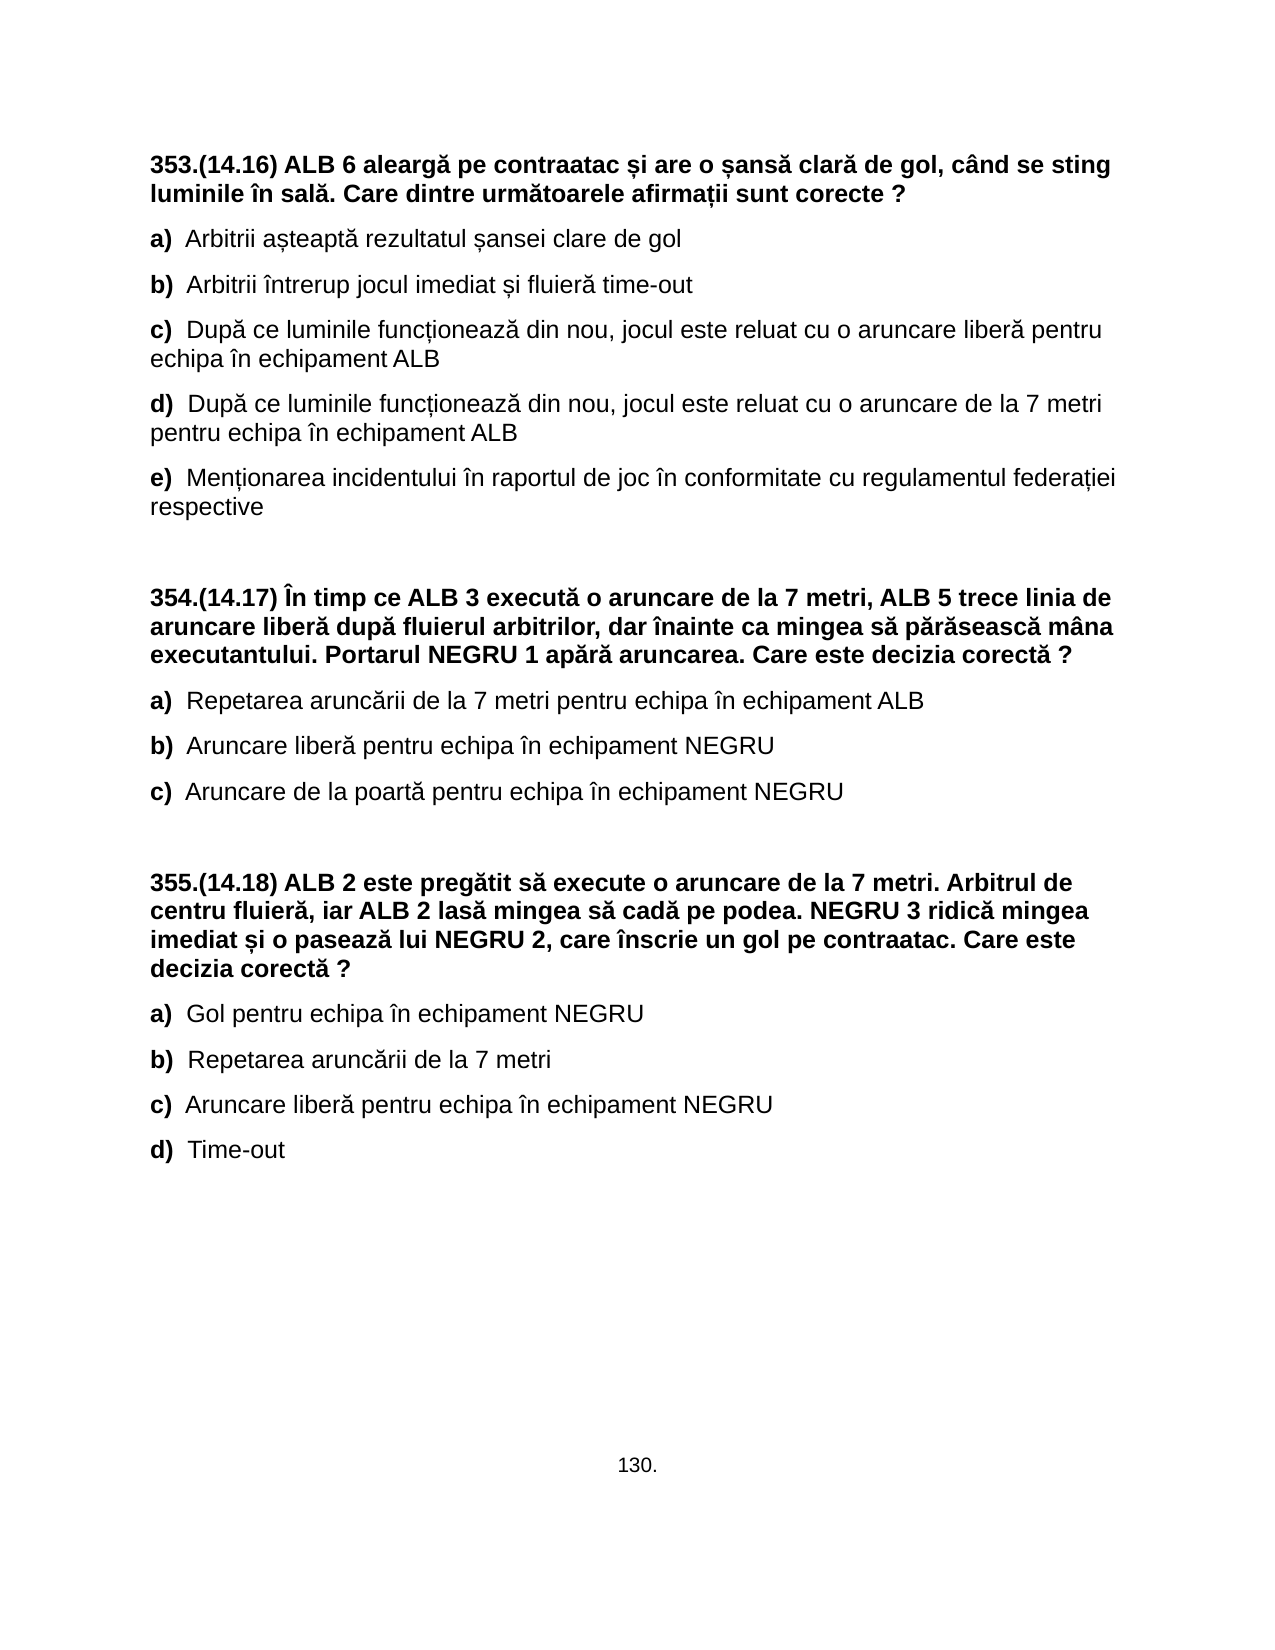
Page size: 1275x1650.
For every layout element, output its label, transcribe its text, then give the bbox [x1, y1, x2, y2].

text 130. [150, 1453, 1125, 1477]
text c) Aruncare de la poartă pentru echipa în echipament NEGRU [150, 777, 1125, 805]
text d) Time-out [150, 1135, 1125, 1164]
text b) Repetarea aruncării de la 7 metri [150, 1044, 1125, 1073]
text 353.(14.16) ALB 6 aleargă pe contraatac și are o șansă clară de gol, când se sting luminile în sală. Care dintre următoarele afirmații sunt corecte ? [150, 150, 1125, 207]
text e) Menționarea incidentului în raportul de joc în conformitate cu regulamentul federației respective [150, 463, 1125, 521]
text b) Aruncare liberă pentru echipa în echipament NEGRU [150, 731, 1125, 760]
text a) Repetarea aruncării de la 7 metri pentru echipa în echipament ALB [150, 686, 1125, 714]
text a) Arbitrii așteaptă rezultatul șansei clare de gol [150, 224, 1125, 253]
text d) După ce luminile funcționează din nou, jocul este reluat cu o aruncare de la 7 metri pentru echipa în echipament ALB [150, 389, 1125, 447]
text c) După ce luminile funcționează din nou, jocul este reluat cu o aruncare liberă pentru echipa în echipament ALB [150, 315, 1125, 372]
text c) Aruncare liberă pentru echipa în echipament NEGRU [150, 1090, 1125, 1119]
text 354.(14.17) În timp ce ALB 3 execută o aruncare de la 7 metri, ALB 5 trece linia de aruncare liberă după fluierul arbitrilor, dar înainte ca mingea să părăsească mâna executantului. Portarul NEGRU 1 apără aruncarea. Care este decizia corectă ? [150, 583, 1125, 669]
text a) Gol pentru echipa în echipament NEGRU [150, 999, 1125, 1028]
text b) Arbitrii întrerup jocul imediat și fluieră time-out [150, 269, 1125, 298]
text 355.(14.18) ALB 2 este pregătit să execute o aruncare de la 7 metri. Arbitrul de centru fluieră, iar ALB 2 lasă mingea să cadă pe podea. NEGRU 3 ridică mingea imediat și o pasează lui NEGRU 2, care înscrie un gol pe contraatac. Care este decizia corectă ? [150, 867, 1125, 982]
